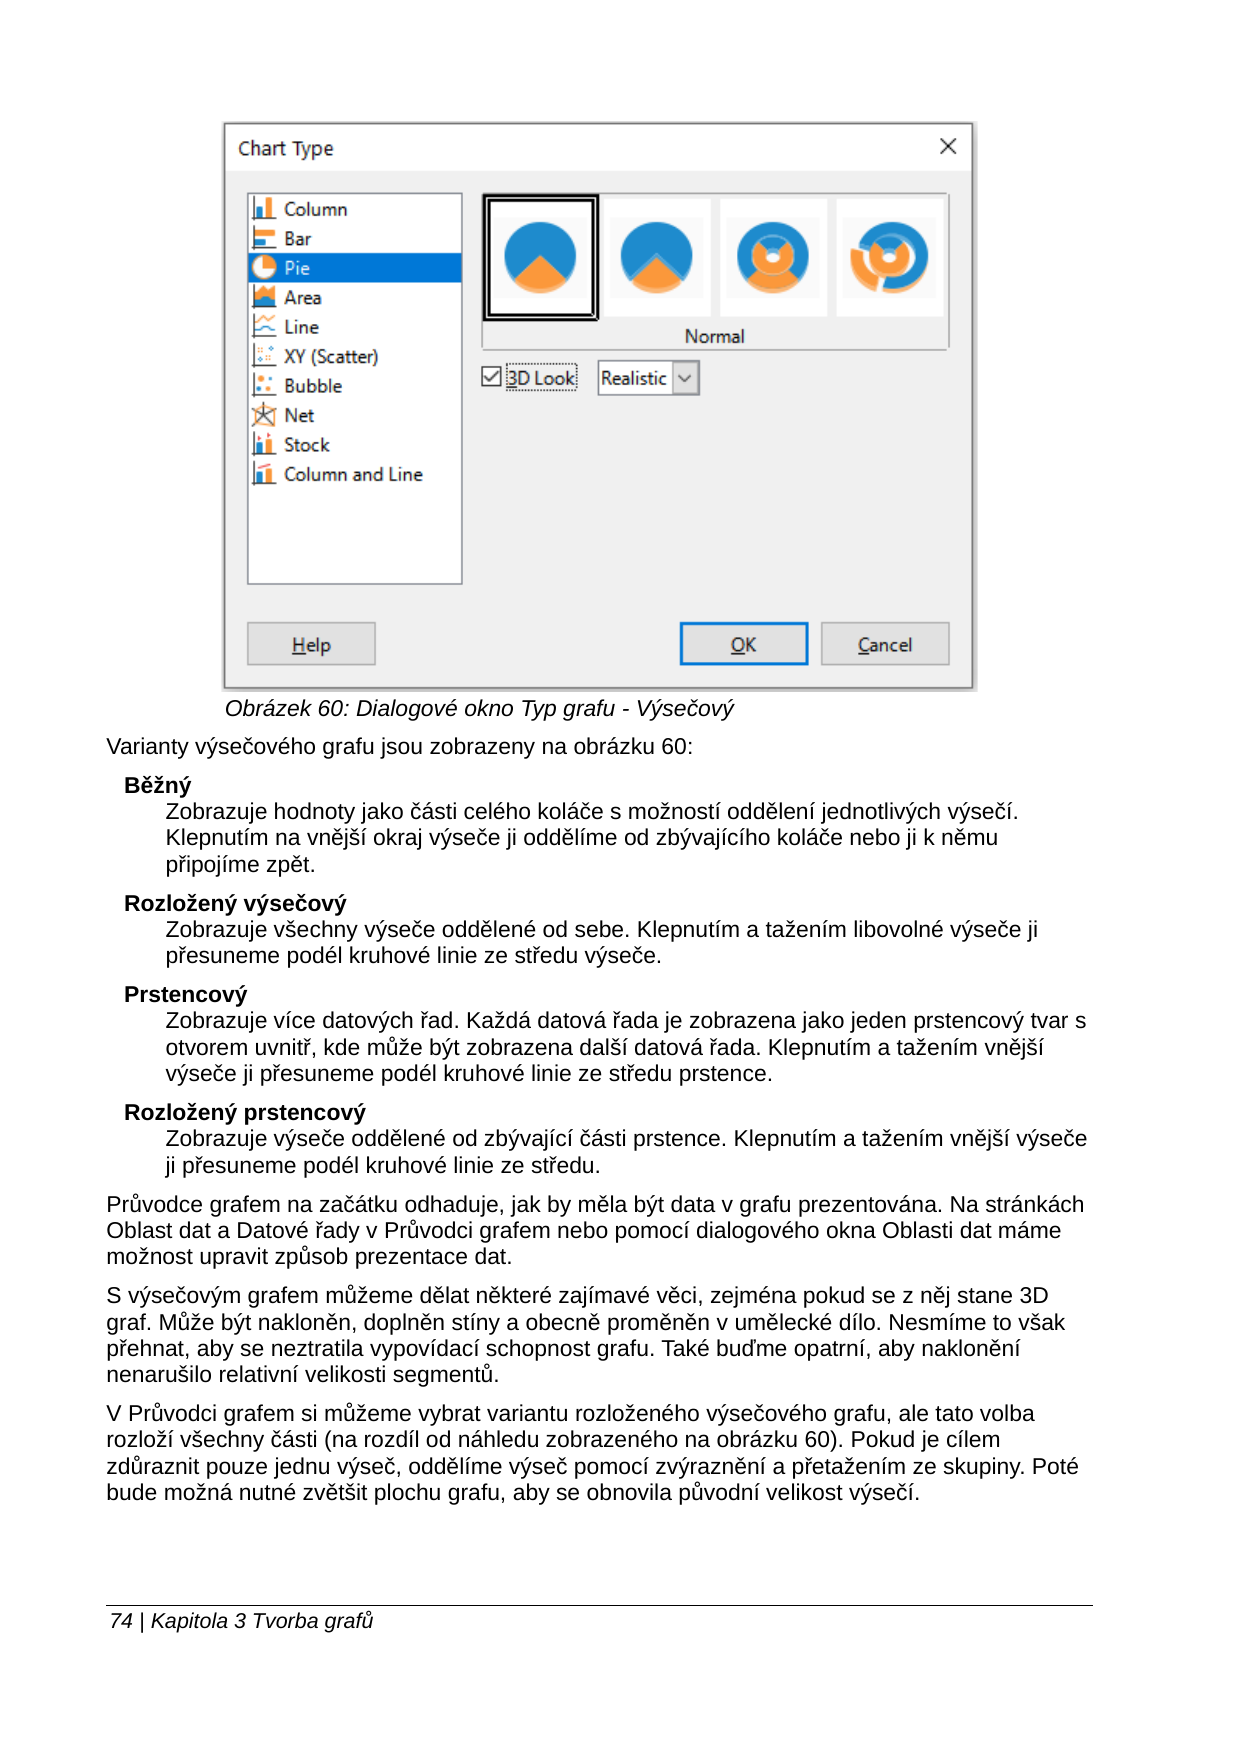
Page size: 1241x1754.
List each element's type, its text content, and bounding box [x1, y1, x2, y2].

text Rozložený výsečový [124, 889, 1093, 916]
text Zobrazuje všechny výseče oddělené od sebe. Klepnutím a tažením libovolné výseče ji přesuneme podél kruhové linie ze středu výseče. [165, 916, 1093, 969]
text Rozložený prstencový [124, 1099, 1093, 1125]
text Průvodce grafem na začátku odhaduje, jak by měla být data v grafu prezentována. Na stránkách Oblast dat a Datové řady v Průvodci grafem nebo pomocí dialogového okna Oblasti dat máme možnost upravit způsob prezentace dat. [106, 1191, 1093, 1270]
text Zobrazuje hodnoty jako části celého koláče s možností oddělení jednotlivých výsečí. Klepnutím na vnější okraj výseče ji oddělíme od zbývajícího koláče nebo ji k němu připojíme zpět. [165, 798, 1093, 877]
text S výsečovým grafem můžeme dělat některé zajímavé věci, zejména pokud se z něj stane 3D graf. Může být nakloněn, doplněn stíny a obecně proměněn v umělecké dílo. Nesmíme to však přehnat, aby se neztratila vypovídací schopnost grafu. Také buďme opatrní, aby naklonění nenarušilo relativní velikosti segmentů. [106, 1282, 1093, 1388]
picture [221, 121, 978, 692]
text Běžný [124, 772, 1093, 798]
text Zobrazuje výseče oddělené od zbývající části prstence. Klepnutím a tažením vnější výseče ji přesuneme podél kruhové linie ze středu. [165, 1125, 1093, 1178]
text Obrázek 60: Dialogové okno Typ grafu - Výsečový [218, 692, 981, 721]
text V Průvodci grafem si můžeme vybrat variantu rozloženého výsečového grafu, ale tato volba rozloží všechny části (na rozdíl od náhledu zobrazeného na obrázku 60). Pokud je cílem zdůraznit pouze jednu výseč, oddělíme výseč pomocí zvýraznění a přetažením ze skupiny. Poté bude možná nutné zvětšit plochu grafu, aby se obnovila původní velikost výsečí. [106, 1400, 1093, 1506]
text Zobrazuje více datových řad. Každá datová řada je zobrazena jako jeden prstencový tvar s otvorem uvnitř, kde může být zobrazena další datová řada. Klepnutím a tažením vnější výseče ji přesuneme podél kruhové linie ze středu prstence. [165, 1007, 1093, 1087]
text Varianty výsečového grafu jsou zobrazeny na obrázku 60: [106, 733, 1093, 759]
text Prstencový [124, 981, 1093, 1007]
